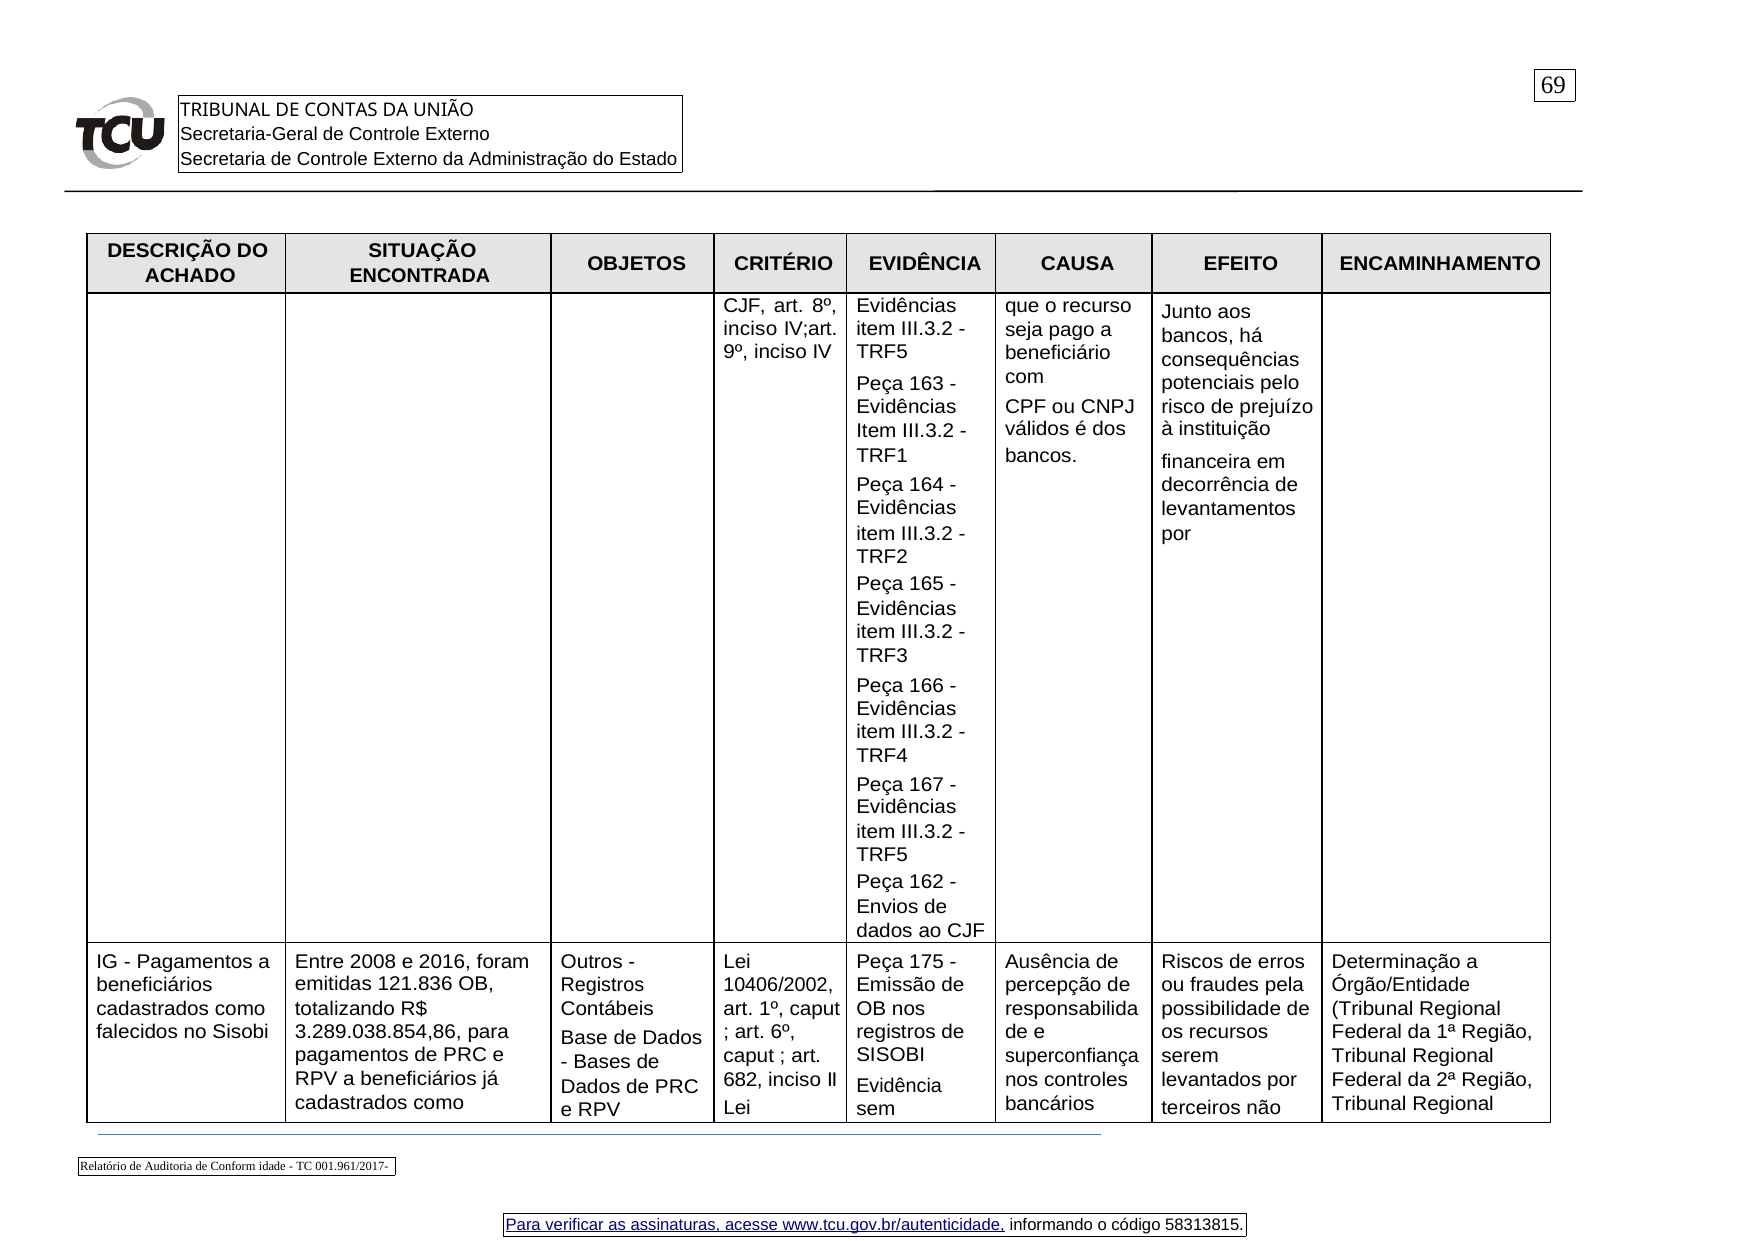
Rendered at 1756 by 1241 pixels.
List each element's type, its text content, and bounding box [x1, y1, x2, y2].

table_cell Determinação a Órgão/Entidade [1323, 943, 1550, 996]
table_cell Evidências item III.3.2 - TRF5 Peça 163 - Evidências Item III.3.2 - [847, 294, 995, 442]
table_cell (Tribunal Regional Federal da 1ª Região, Tribunal Regional Federal da 2ª Região, Tribunal Regional [1323, 996, 1550, 1121]
table_cell TRF1 Peça 164 - Evidências [847, 442, 995, 520]
table_cell [1323, 294, 1550, 942]
table_cell [996, 595, 1151, 668]
table_header EFEITO [1153, 234, 1321, 292]
table_header CAUSA [996, 234, 1151, 292]
table_header CRITÉRIO [715, 234, 846, 292]
table_cell cadastrados como falecidos no Sisobi [88, 996, 285, 1121]
table_header OBJETOS [552, 234, 713, 292]
table_cell [88, 294, 285, 942]
table_cell [996, 893, 1151, 942]
table_cell responsabilida de e superconfiança nos controles bancários [996, 996, 1151, 1121]
table_cell Peça 162 - [847, 868, 995, 893]
table_cell TRF4 [847, 743, 995, 768]
table_cell [996, 520, 1151, 569]
table_header SITUAÇÃO ENCONTRADA [286, 234, 550, 292]
table_cell [715, 893, 846, 942]
table_cell [286, 294, 550, 942]
table_cell Peça 175 - Emissão de [847, 943, 995, 996]
table_cell [552, 294, 713, 942]
table_cell Evidências item III.3.2 - TRF3 [847, 595, 995, 668]
table_cell Peça 165 - [847, 569, 995, 595]
table_cell [1153, 818, 1321, 867]
table_cell possibilidade de os recursos serem levantados por terceiros não [1153, 996, 1321, 1121]
table_cell item III.3.2 - TRF5 [847, 818, 995, 867]
table_cell Contábeis Base de Dados - Bases de Dados de PRC e RPV [552, 996, 713, 1121]
table_cell [715, 818, 846, 867]
table_header DESCRIÇÃO DO ACHADO [88, 234, 285, 292]
table_header EVIDÊNCIA [847, 234, 995, 292]
table_cell IG - Pagamentos a beneficiários [88, 943, 285, 996]
table_cell [715, 768, 846, 818]
table_cell [715, 868, 846, 893]
table_cell item III.3.2 - TRF2 [847, 520, 995, 569]
table_cell CJF, art. 8º, inciso IV;art. 9º, inciso IV [715, 294, 846, 442]
table_cell totalizando R$ 3.289.038.854,86, para pagamentos de PRC e RPV a beneficiários já cadastrados como [286, 996, 550, 1121]
table_cell Riscos de erros ou fraudes pela [1153, 943, 1321, 996]
table_cell [1153, 868, 1321, 893]
table_cell [1153, 893, 1321, 942]
table_cell art. 1º, caput ; art. 6º, caput ; art. 682, inciso II Lei [715, 996, 846, 1121]
table_cell Junto aos bancos, há consequências potenciais pelo risco de prejuízo à instituição [1153, 294, 1321, 442]
table_cell OB nos registros de SISOBI Evidência sem [847, 996, 995, 1121]
table_cell [996, 818, 1151, 867]
table_cell [1153, 569, 1321, 595]
table_cell [1153, 595, 1321, 668]
table_cell [996, 743, 1151, 768]
table_cell [715, 442, 846, 520]
table_cell Peça 166 - Evidências item III.3.2 - [847, 669, 995, 742]
table_cell [1153, 743, 1321, 768]
table_cell [1153, 669, 1321, 742]
table_cell [996, 768, 1151, 818]
table_cell [996, 669, 1151, 742]
table_cell que o recurso seja pago a beneficiário com CPF ou CNPJ válidos é dos [996, 294, 1151, 442]
table_cell [1153, 768, 1321, 818]
table_cell [996, 569, 1151, 595]
table_cell Entre 2008 e 2016, foram emitidas 121.836 OB, [286, 943, 550, 996]
table_cell [715, 569, 846, 595]
table_cell [996, 868, 1151, 893]
picture [75, 97, 165, 169]
table_cell Lei 10406/2002, [715, 943, 846, 996]
table_cell [715, 669, 846, 742]
table_cell [715, 520, 846, 569]
table_cell financeira em decorrência de levantamentos [1153, 442, 1321, 520]
table_cell por [1153, 520, 1321, 569]
table_cell Envios de dados ao CJF [847, 893, 995, 942]
table_cell Outros - Registros [552, 943, 713, 996]
table_cell Ausência de percepção de [996, 943, 1151, 996]
table_cell [715, 743, 846, 768]
table_cell Peça 167 - Evidências [847, 768, 995, 818]
table_cell [715, 595, 846, 668]
table_cell bancos. [996, 442, 1151, 520]
table_header ENCAMINHAMENTO [1323, 234, 1550, 292]
